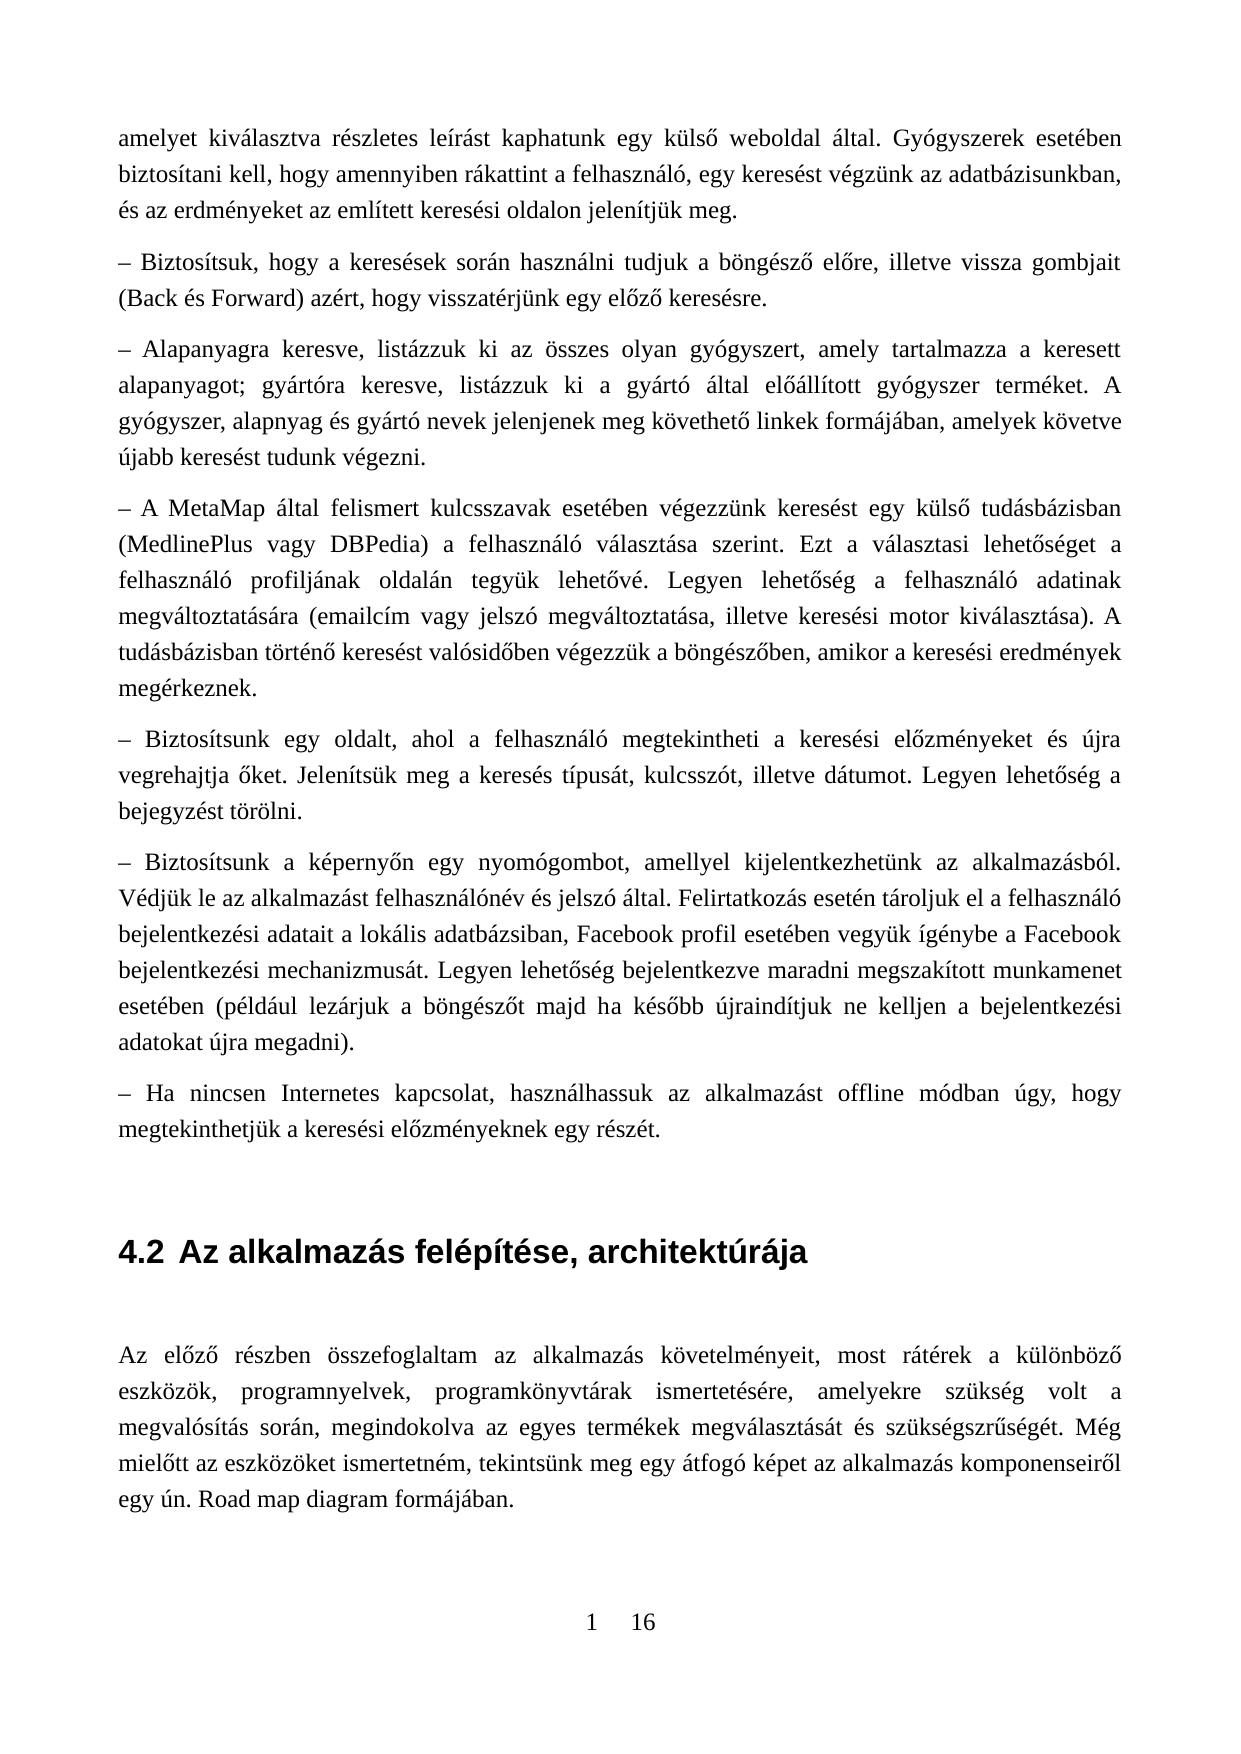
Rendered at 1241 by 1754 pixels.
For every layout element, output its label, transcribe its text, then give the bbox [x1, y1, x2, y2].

subtitle Az előző részben összefoglaltam az alkalmazás követelményeit, most rátérek a különböző eszközök, programnyelvek, programkönyvtárak ismertetésére, amelyekre szükség volt a megvalósítás során, megindokolva az egyes termékek megválasztását és szükségszrűségét. Még mielőtt az eszközöket ismertetném, tekintsünk meg egy átfogó képet az alkalmazás komponenseiről egy ún. Road map diagram formájában. [118, 1334, 1122, 1514]
subtitle Az alkalmazás felépítése, architektúrája [118, 1232, 1122, 1271]
subtitle amelyet kiválasztva részletes leírást kaphatunk egy külső weboldal által. Gyógyszerek esetében biztosítani kell, hogy amennyiben rákattint a felhasználó, egy keresést végzünk az adatbázisunkban, és az erdményeket az említett keresési oldalon jelenítjük meg. [118, 118, 1122, 226]
subtitle – Ha nincsen Internetes kapcsolat, használhassuk az alkalmazást offline módban úgy, hogy megtekinthetjük a keresési előzményeknek egy részét. [118, 1073, 1122, 1145]
subtitle – Biztosítsunk egy oldalt, ahol a felhasználó megtekintheti a keresési előzményeket és újra vegrehajtja őket. Jelenítsük meg a keresés típusát, kulcsszót, illetve dátumot. Legyen lehetőség a bejegyzést törölni. [118, 719, 1122, 827]
subtitle – Biztosítsuk, hogy a keresések során használni tudjuk a böngésző előre, illetve vissza gombjait (Back és Forward) azért, hogy visszatérjünk egy előző keresésre. [118, 241, 1122, 313]
subtitle – A MetaMap által felismert kulcsszavak esetében végezzünk keresést egy külső tudásbázisban (MedlinePlus vagy DBPedia) a felhasználó választása szerint. Ezt a választasi lehetőséget a felhasználó profiljának oldalán tegyük lehetővé. Legyen lehetőség a felhasználó adatinak megváltoztatására (emailcím vagy jelszó megváltoztatása, illetve keresési motor kiválasztása). A tudásbázisban történő keresést valósidőben végezzük a böngészőben, amikor a keresési eredmények megérkeznek. [118, 487, 1122, 704]
subtitle – Alapanyagra keresve, listázzuk ki az összes olyan gyógyszert, amely tartalmazza a keresett alapanyagot; gyártóra keresve, listázzuk ki a gyártó által előállított gyógyszer terméket. A gyógyszer, alapnyag és gyártó nevek jelenjenek meg követhető linkek formájában, amelyek követve újabb keresést tudunk végezni. [118, 328, 1122, 472]
subtitle – Biztosítsunk a képernyőn egy nyomógombot, amellyel kijelentkezhetünk az alkalmazásból. Védjük le az alkalmazást felhasználónév és jelszó által. Felirtatkozás esetén tároljuk el a felhasználó bejelentkezési adatait a lokális adatbázsiban, Facebook profil esetében vegyük ígénybe a Facebook bejelentkezési mechanizmusát. Legyen lehetőség bejelentkezve maradni megszakított munkamenet esetében (például lezárjuk a böngészőt majd ha később újraindítjuk ne kelljen a bejelentkezési adatokat újra megadni). [118, 842, 1122, 1058]
